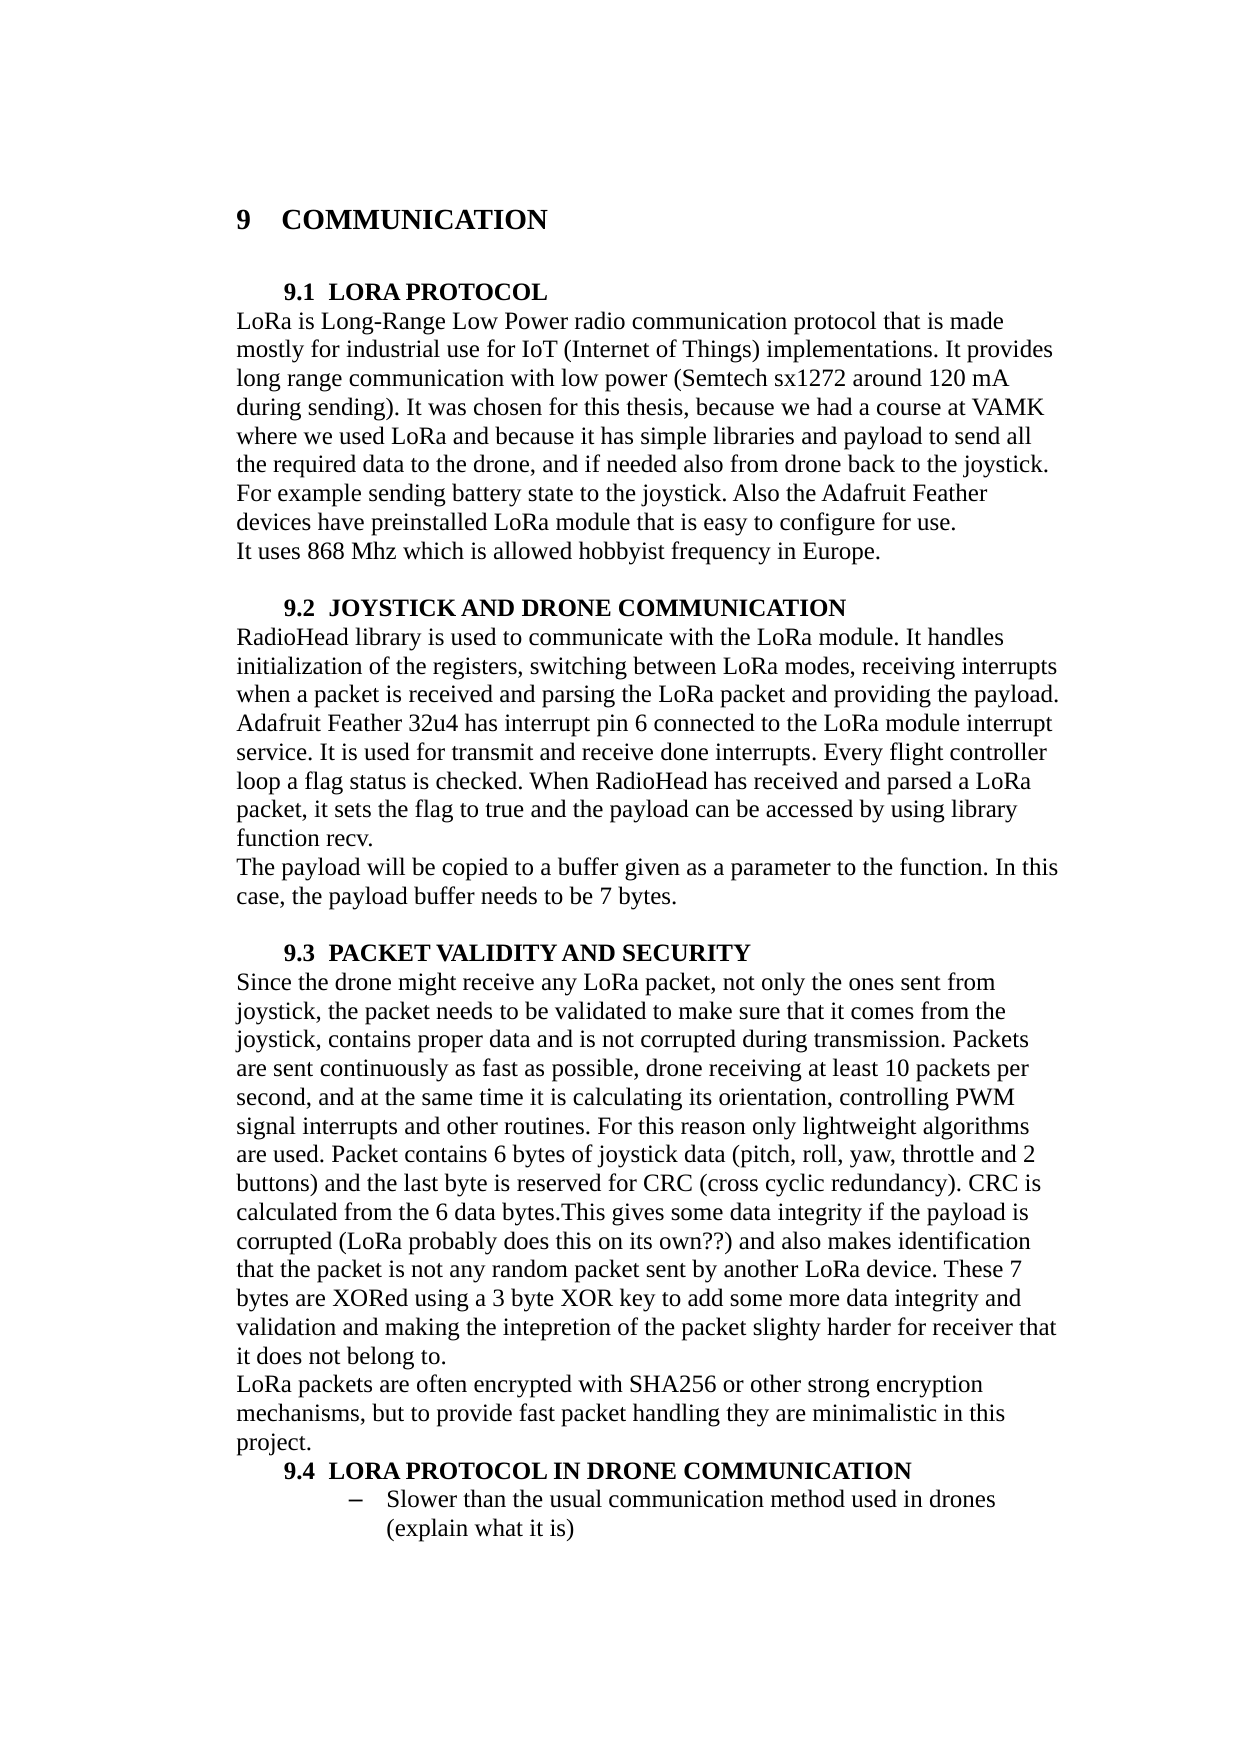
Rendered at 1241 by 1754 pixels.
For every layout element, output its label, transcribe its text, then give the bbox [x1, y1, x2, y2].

subtitle Communication [236, 202, 1063, 236]
text It uses 868 Mhz which is allowed hobbyist frequency in Europe. [236, 536, 1063, 564]
list Slower than the usual communication method used in drones (explain what it is) [349, 1484, 1063, 1542]
text Adafruit Feather 32u4 has interrupt pin 6 connected to the LoRa module interrupt service. It is used for transmit and receive done interrupts. Every flight controller loop a flag status is checked. When RadioHead has received and parsed a LoRa packet, it sets the flag to true and the payload can be accessed by using library function recv. [236, 708, 1063, 852]
subtitle Packet validity and security [283, 938, 1063, 967]
text The payload will be copied to a buffer given as a parameter to the function. In this case, the payload buffer needs to be 7 bytes. [236, 852, 1063, 909]
text Since the drone might receive any LoRa packet, not only the ones sent from joystick, the packet needs to be validated to make sure that it comes from the joystick, contains proper data and is not corrupted during transmission. Packets are sent continuously as fast as possible, drone receiving at least 10 packets per second, and at the same time it is calculating its orientation, controlling PWM signal interrupts and other routines. For this reason only lightweight algorithms are used. Packet contains 6 bytes of joystick data (pitch, roll, yaw, throttle and 2 buttons) and the last byte is reserved for CRC (cross cyclic redundancy). CRC is calculated from the 6 data bytes.This gives some data integrity if the payload is corrupted (LoRa probably does this on its own??) and also makes identification that the packet is not any random packet sent by another LoRa device. These 7 bytes are XORed using a 3 byte XOR key to add some more data integrity and validation and making the intepretion of the packet slighty harder for receiver that it does not belong to. [236, 967, 1063, 1369]
subtitle Joystick and drone communication [283, 593, 1063, 622]
text RadioHead library is used to communicate with the LoRa module. It handles initialization of the registers, switching between LoRa modes, receiving interrupts when a packet is received and parsing the LoRa packet and providing the payload. [236, 622, 1063, 708]
subtitle Lora protocol [283, 277, 1063, 306]
text LoRa packets are often encrypted with SHA256 or other strong encryption mechanisms, but to provide fast packet handling they are minimalistic in this project. [236, 1369, 1063, 1456]
subtitle Lora protocol in drone communication [283, 1456, 1063, 1484]
text LoRa is Long-Range Low Power radio communication protocol that is made mostly for industrial use for IoT (Internet of Things) implementations. It provides long range communication with low power (Semtech sx1272 around 120 mA during sending). It was chosen for this thesis, because we had a course at VAMK where we used LoRa and because it has simple libraries and payload to send all the required data to the drone, and if needed also from drone back to the joystick. For example sending battery state to the joystick. Also the Adafruit Feather devices have preinstalled LoRa module that is easy to configure for use. [236, 306, 1063, 536]
